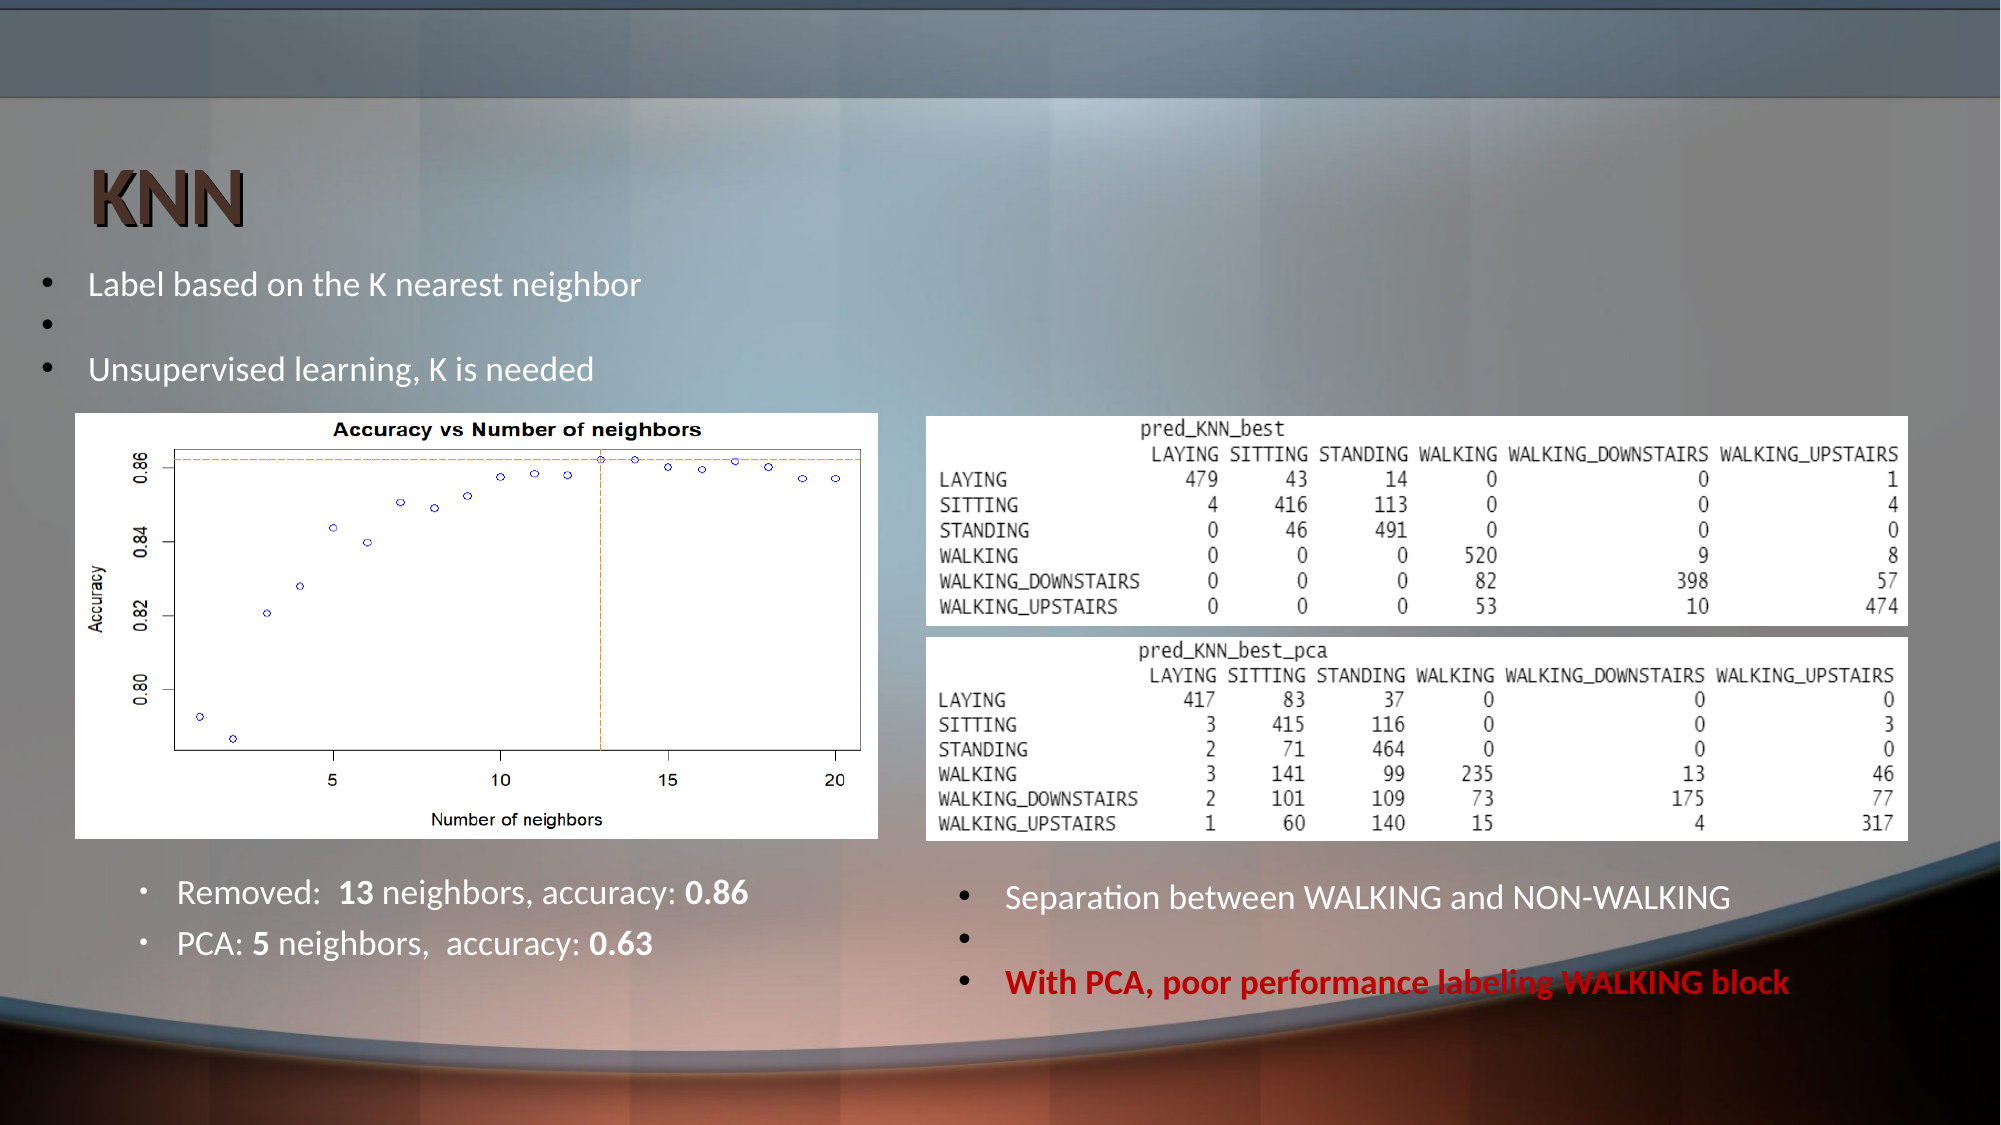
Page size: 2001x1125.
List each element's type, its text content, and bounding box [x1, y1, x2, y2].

picture [75, 413, 878, 839]
text_box Label based on the K nearest neighbor Unsupervised learning, K is needed [26, 253, 1106, 398]
title KNN [75, 104, 1732, 294]
picture [926, 416, 1908, 626]
text_box Separation between WALKING and NON-WALKING With PCA, poor performance labeling WALKING block [943, 866, 1849, 1011]
list Removed: 13 neighbors, accuracy: 0.86 PCA: 5 neighbors, accuracy: 0.63 [124, 866, 927, 1069]
picture [926, 637, 1908, 841]
